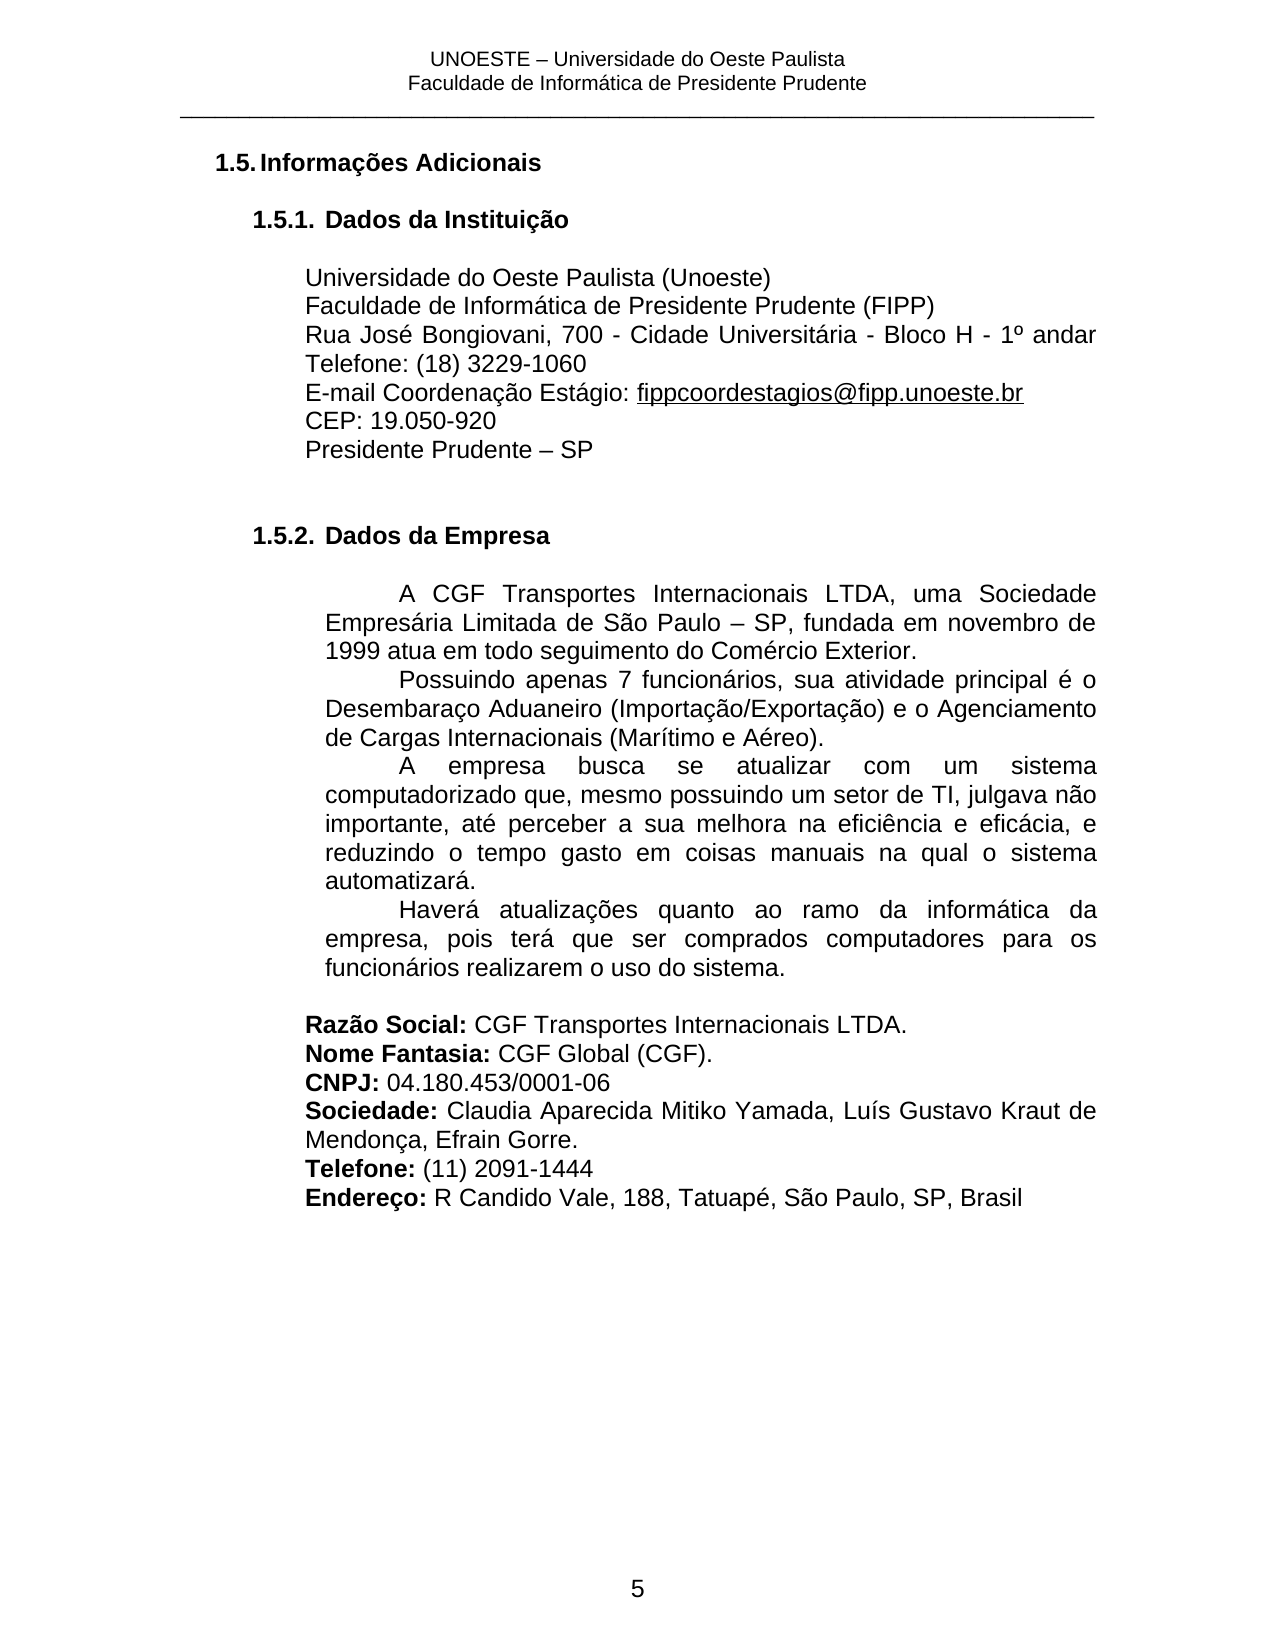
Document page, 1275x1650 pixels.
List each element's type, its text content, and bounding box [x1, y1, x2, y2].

text Haverá atualizações quanto ao ramo da informática da empresa, pois terá que ser comprados computadores para os funcionários realizarem o uso do sistema. [325, 895, 1098, 981]
text Razão Social: CGF Transportes Internacionais LTDA. [305, 1010, 1098, 1039]
text CEP: 19.050-920 [305, 406, 1098, 435]
list Dados da Empresa [252, 521, 1098, 550]
list Informações Adicionais [215, 148, 1098, 176]
list Dados da Instituição [252, 205, 1098, 234]
text CNPJ: 04.180.453/0001-06 [305, 1068, 1098, 1096]
text Universidade do Oeste Paulista (Unoeste) [305, 263, 1098, 291]
text A empresa busca se atualizar com um sistema computadorizado que, mesmo possuindo um setor de TI, julgava não importante, até perceber a sua melhora na eficiência e eficácia, e reduzindo o tempo gasto em coisas manuais na qual o sistema automatizará. [325, 751, 1098, 895]
text Nome Fantasia: CGF Global (CGF). [305, 1039, 1098, 1068]
text Rua José Bongiovani, 700 - Cidade Universitária - Bloco H - 1º andar Telefone: (18) 3229-1060 [305, 320, 1098, 378]
text Telefone: (11) 2091-1444 [305, 1154, 1098, 1183]
text Endereço: R Candido Vale, 188, Tatuapé, São Paulo, SP, Brasil [305, 1183, 1098, 1211]
text E-mail Coordenação Estágio: fippcoordestagios@fipp.unoeste.br [305, 378, 1098, 406]
text A CGF Transportes Internacionais LTDA, uma Sociedade Empresária Limitada de São Paulo – SP, fundada em novembro de 1999 atua em todo seguimento do Comércio Exterior. [325, 579, 1098, 665]
text Presidente Prudente – SP [305, 435, 1098, 464]
text Possuindo apenas 7 funcionários, sua atividade principal é o Desembaraço Aduaneiro (Importação/Exportação) e o Agenciamento de Cargas Internacionais (Marítimo e Aéreo). [325, 665, 1098, 751]
text Sociedade: Claudia Aparecida Mitiko Yamada, Luís Gustavo Kraut de Mendonça, Efrain Gorre. [305, 1096, 1098, 1154]
text Faculdade de Informática de Presidente Prudente (FIPP) [305, 291, 1098, 320]
